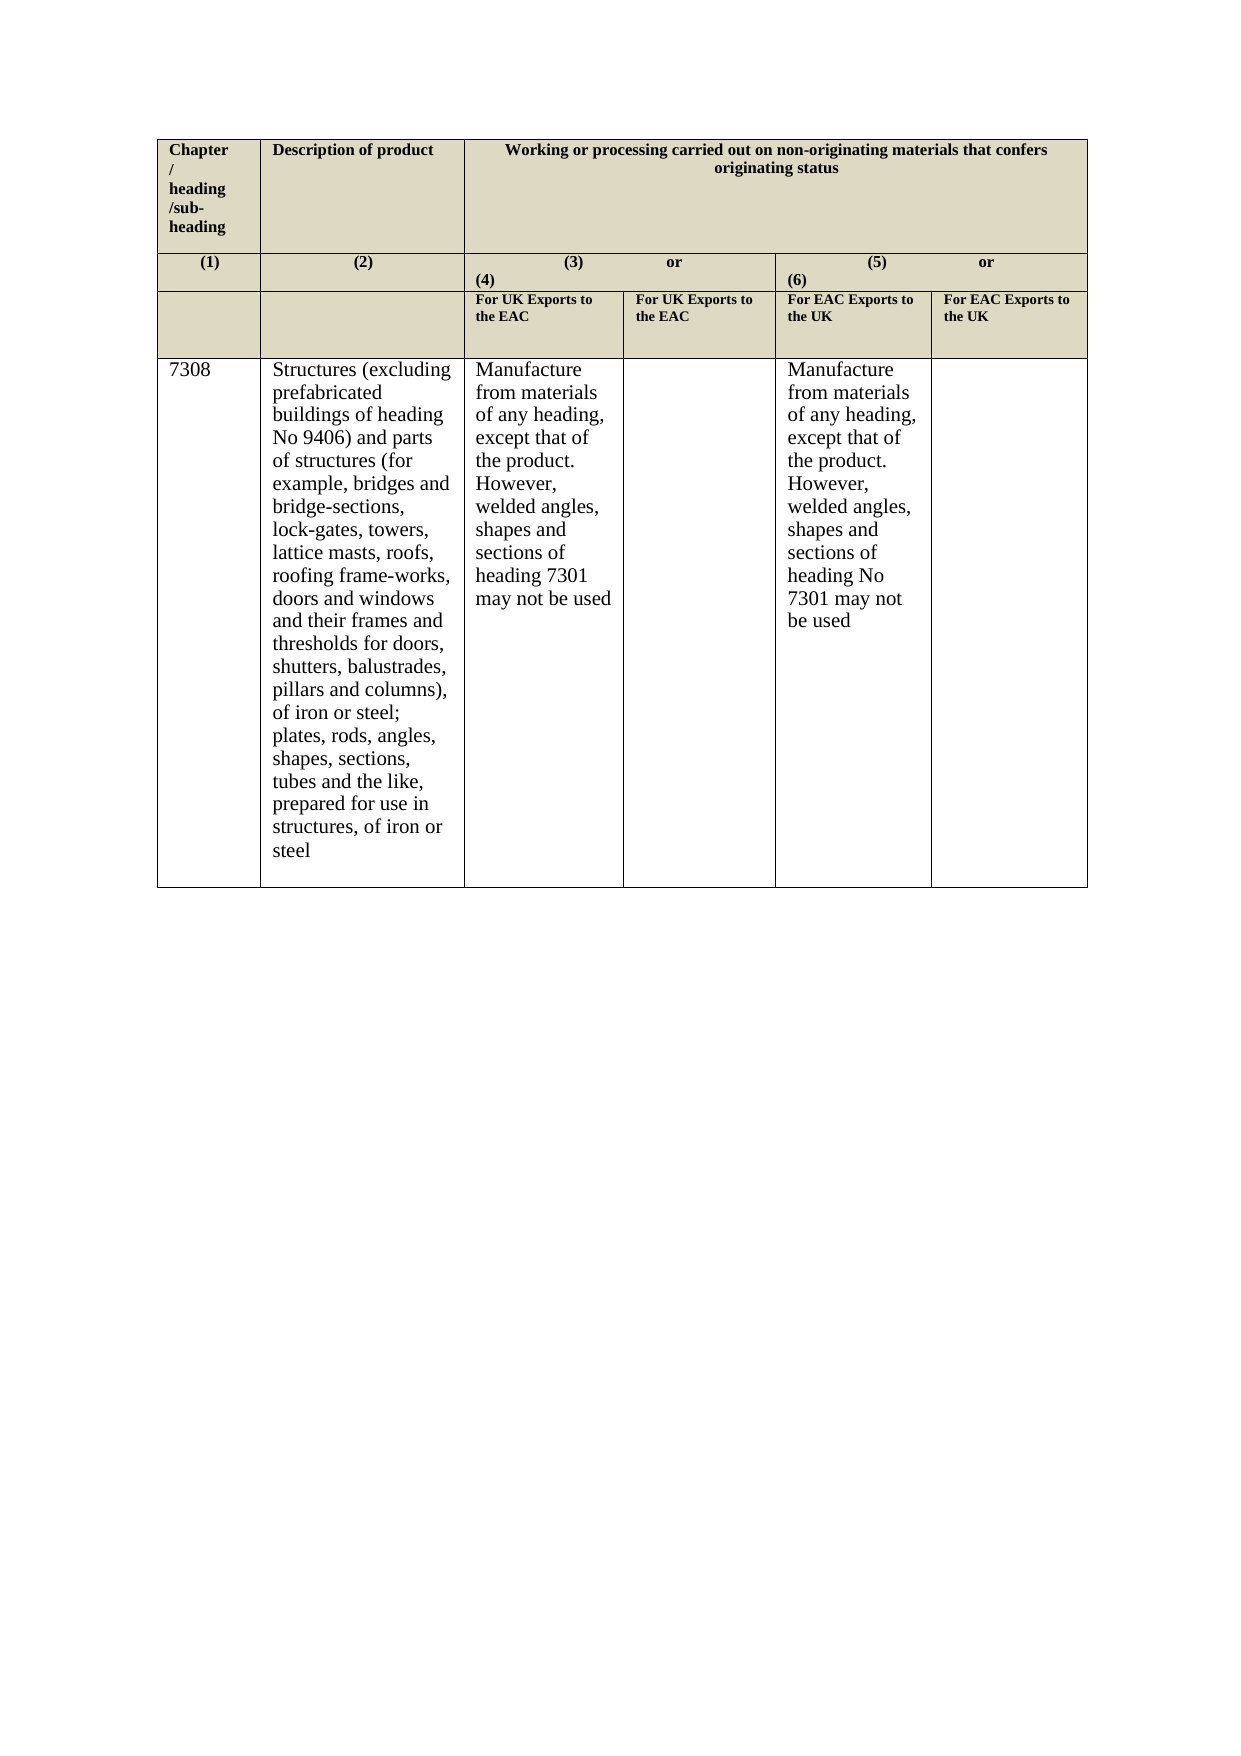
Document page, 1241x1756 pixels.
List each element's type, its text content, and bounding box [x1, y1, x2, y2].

table_cell [932, 359, 1087, 887]
table_cell [776, 816, 931, 839]
table_cell of any heading, [776, 404, 931, 427]
table_cell [776, 679, 931, 702]
table_cell plates, rods, angles, [261, 725, 464, 747]
table_cell [158, 587, 260, 610]
table_cell [158, 656, 260, 679]
table_cell the product. [465, 450, 623, 473]
table_cell shapes and [776, 519, 931, 542]
table_cell [465, 839, 623, 887]
table_cell lock-gates, towers, [261, 519, 464, 542]
table_cell [776, 254, 836, 272]
table_cell [158, 610, 260, 633]
table_cell Manufacture [776, 359, 931, 381]
table_cell welded angles, [776, 496, 931, 519]
table_cell [776, 748, 931, 770]
table_cell [158, 702, 260, 724]
table_cell [158, 725, 260, 747]
table_cell [158, 404, 260, 427]
table_cell [776, 725, 931, 747]
table_cell [776, 633, 931, 656]
table_cell [158, 381, 260, 404]
table_cell [529, 272, 624, 291]
table_cell (2) [261, 254, 464, 272]
table_cell [465, 770, 623, 793]
table_cell except that of [776, 427, 931, 450]
table_cell [776, 702, 931, 724]
table_cell and their frames and [261, 610, 464, 633]
table_cell [465, 816, 623, 839]
table_cell from materials [776, 381, 931, 404]
table_cell Structures (excluding [261, 359, 464, 381]
table_cell sections of [776, 542, 931, 564]
table_cell example, bridges and [261, 473, 464, 496]
table_cell [158, 272, 260, 291]
table_cell [465, 254, 529, 272]
table_cell buildings of heading [261, 404, 464, 427]
table_cell For UK Exports to the EAC [624, 292, 775, 358]
table_cell [158, 473, 260, 496]
table_cell pillars and columns), [261, 679, 464, 702]
table_cell of iron or steel; [261, 702, 464, 724]
table_cell of any heading, [465, 404, 623, 427]
table_cell steel [261, 839, 464, 887]
table_cell lattice masts, roofs, [261, 542, 464, 564]
table_cell [158, 496, 260, 519]
table_cell [158, 748, 260, 770]
table_cell thresholds for doors, [261, 633, 464, 656]
table_cell [465, 633, 623, 656]
table_cell doors and windows [261, 587, 464, 610]
table_cell of structures (for [261, 450, 464, 473]
table_cell 7308 [158, 359, 260, 381]
table_cell may not be used [465, 587, 623, 610]
table_cell prefabricated [261, 381, 464, 404]
table_cell prepared for use in [261, 793, 464, 816]
table_cell [465, 702, 623, 724]
table_cell heading 7301 [465, 564, 623, 587]
table_header Working or processing carried out on non-originating materials that confers originating status [465, 140, 1087, 253]
table_cell [776, 656, 931, 679]
table_cell [465, 610, 623, 633]
table_cell [261, 292, 464, 358]
table_cell [465, 748, 623, 770]
table_cell structures, of iron or [261, 816, 464, 839]
table_cell However, [465, 473, 623, 496]
table_cell [158, 816, 260, 839]
table_cell (1) [158, 254, 260, 272]
table_cell from materials [465, 381, 623, 404]
table_cell (4) [465, 272, 529, 291]
table_cell 7301 may not [776, 587, 931, 610]
table_cell be used [776, 610, 931, 633]
table_cell (6) [776, 272, 836, 291]
table_cell [776, 793, 931, 816]
table_cell For EAC Exports to the UK [776, 292, 931, 358]
table_cell [261, 272, 464, 291]
table_cell [158, 292, 260, 358]
table_cell [776, 770, 931, 793]
table_cell [158, 450, 260, 473]
table_cell [158, 542, 260, 564]
table_cell or [624, 254, 775, 272]
table_cell [465, 656, 623, 679]
table_cell [158, 564, 260, 587]
table_cell [624, 359, 775, 887]
table_cell For EAC Exports to the UK [932, 292, 1087, 358]
table_cell except that of [465, 427, 623, 450]
table_cell [465, 793, 623, 816]
table_cell or [932, 254, 1087, 272]
table_cell [158, 633, 260, 656]
table_cell (5) [836, 254, 932, 272]
table_cell shapes, sections, [261, 748, 464, 770]
table_cell [624, 272, 775, 291]
table_cell (3) [529, 254, 624, 272]
table_cell However, [776, 473, 931, 496]
table_cell [776, 839, 931, 887]
table_header Chapter/heading/sub-heading [158, 140, 260, 253]
table_cell welded angles, [465, 496, 623, 519]
table_cell Manufacture [465, 359, 623, 381]
table_cell No 9406) and parts [261, 427, 464, 450]
table_cell the product. [776, 450, 931, 473]
table_cell [465, 725, 623, 747]
table_cell heading No [776, 564, 931, 587]
table_cell shapes and [465, 519, 623, 542]
table_cell [158, 839, 260, 887]
table_cell [158, 770, 260, 793]
table_cell [158, 679, 260, 702]
table_cell shutters, balustrades, [261, 656, 464, 679]
table_cell [932, 272, 1087, 291]
table_cell roofing frame-works, [261, 564, 464, 587]
table_cell sections of [465, 542, 623, 564]
table_cell [465, 679, 623, 702]
table_cell [158, 519, 260, 542]
table_cell [836, 272, 932, 291]
table_cell bridge-sections, [261, 496, 464, 519]
table_cell tubes and the like, [261, 770, 464, 793]
table_header Description of product [261, 140, 464, 253]
table_cell [158, 793, 260, 816]
table_cell For UK Exports to the EAC [465, 292, 623, 358]
table_cell [158, 427, 260, 450]
